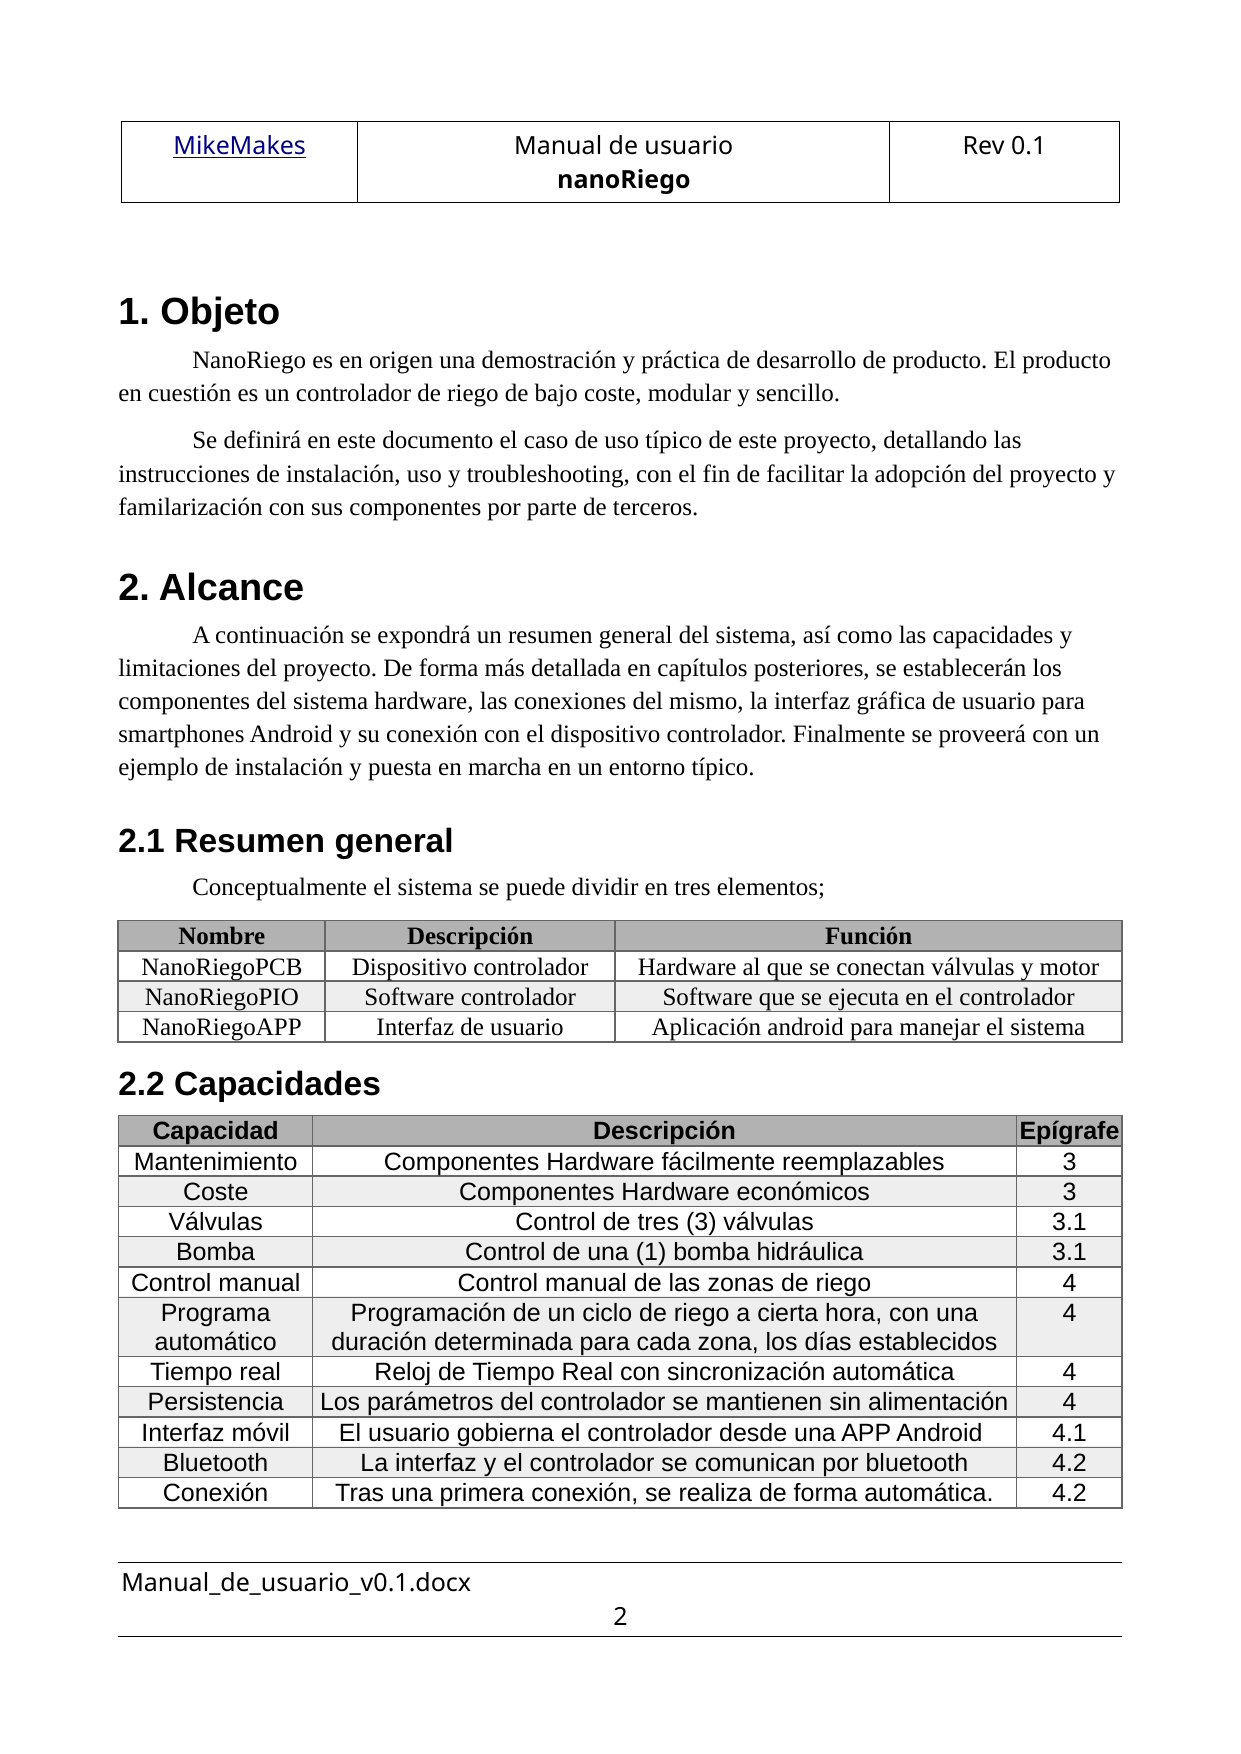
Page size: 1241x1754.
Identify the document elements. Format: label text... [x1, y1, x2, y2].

table_cell Programa automático [119, 1298, 312, 1356]
table_cell NanoRiegoPIO [119, 982, 324, 1011]
table_cell NanoRiegoAPP [119, 1012, 324, 1041]
table_cell Control manual [119, 1268, 312, 1296]
table_cell 4 [1017, 1268, 1121, 1296]
table_cell Software que se ejecuta en el controlador [616, 982, 1121, 1011]
table_cell 3 [1017, 1147, 1121, 1175]
table_cell Componentes Hardware fácilmente reemplazables [313, 1147, 1016, 1175]
subtitle 2. Alcance [118, 564, 1122, 608]
table_cell 3.1 [1017, 1207, 1121, 1236]
table_cell 4.1 [1017, 1418, 1121, 1446]
table_cell Programación de un ciclo de riego a cierta hora, con una duración determinada para cada zona, los días establecidos [313, 1298, 1016, 1356]
table_cell Aplicación android para manejar el sistema [616, 1012, 1121, 1041]
table_cell Reloj de Tiempo Real con sincronización automática [313, 1357, 1016, 1386]
table_cell Los parámetros del controlador se mantienen sin alimentación [313, 1387, 1016, 1416]
text Se definirá en este documento el caso de uso típico de este proyecto, detallando las instrucciones de instalación, uso y troubleshooting, con el fin de facilitar la adopción del proyecto y familarización con sus componentes por parte de terceros. [118, 426, 1122, 520]
table_cell El usuario gobierna el controlador desde una APP Android [313, 1418, 1016, 1446]
table_cell Coste [119, 1177, 312, 1206]
text NanoRiego es en origen una demostración y práctica de desarrollo de producto. El producto en cuestión es un controlador de riego de bajo coste, modular y sencillo. [118, 345, 1122, 407]
table_cell Control de una (1) bomba hidráulica [313, 1237, 1016, 1266]
table_cell Hardware al que se conectan válvulas y motor [616, 952, 1121, 980]
table_cell NanoRiegoPCB [119, 952, 324, 980]
table_cell 4.2 [1017, 1478, 1121, 1507]
table_cell Mantenimiento [119, 1147, 312, 1175]
table_cell 3 [1017, 1177, 1121, 1206]
table_cell Interfaz de usuario [326, 1012, 614, 1041]
table_cell Tiempo real [119, 1357, 312, 1386]
table_cell 4.2 [1017, 1448, 1121, 1477]
table_cell Control manual de las zonas de riego [313, 1268, 1016, 1296]
table_header Función [616, 921, 1121, 950]
table_header Epígrafe [1017, 1116, 1121, 1145]
table_cell Dispositivo controlador [326, 952, 614, 980]
text Conceptualmente el sistema se puede dividir en tres elementos; [118, 872, 1122, 901]
table_cell Válvulas [119, 1207, 312, 1236]
table_cell Interfaz móvil [119, 1418, 312, 1446]
table_cell 4 [1017, 1387, 1121, 1416]
table_cell Persistencia [119, 1387, 312, 1416]
table_cell Bomba [119, 1237, 312, 1266]
table_cell Control de tres (3) válvulas [313, 1207, 1016, 1236]
subtitle 2.2 Capacidades [118, 1063, 1122, 1102]
table_cell 4 [1017, 1298, 1121, 1356]
table_cell Componentes Hardware económicos [313, 1177, 1016, 1206]
table_cell 4 [1017, 1357, 1121, 1386]
table_cell 3.1 [1017, 1237, 1121, 1266]
table_header Descripción [313, 1116, 1016, 1145]
text A continuación se expondrá un resumen general del sistema, así como las capacidades y limitaciones del proyecto. De forma más detallada en capítulos posteriores, se establecerán los componentes del sistema hardware, las conexiones del mismo, la interfaz gráfica de usuario para smartphones Android y su conexión con el dispositivo controlador. Finalmente se proveerá con un ejemplo de instalación y puesta en marcha en un entorno típico. [118, 620, 1122, 781]
table_cell Software controlador [326, 982, 614, 1011]
subtitle 2.1 Resumen general [118, 821, 1122, 859]
table_header Nombre [119, 921, 324, 950]
subtitle 1. Objeto [118, 289, 1122, 332]
table_header Capacidad [119, 1116, 312, 1145]
table_header Descripción [326, 921, 614, 950]
table_cell Conexión [119, 1478, 312, 1507]
table_cell Bluetooth [119, 1448, 312, 1477]
table_cell La interfaz y el controlador se comunican por bluetooth [313, 1448, 1016, 1477]
table_cell Tras una primera conexión, se realiza de forma automática. [313, 1478, 1016, 1507]
